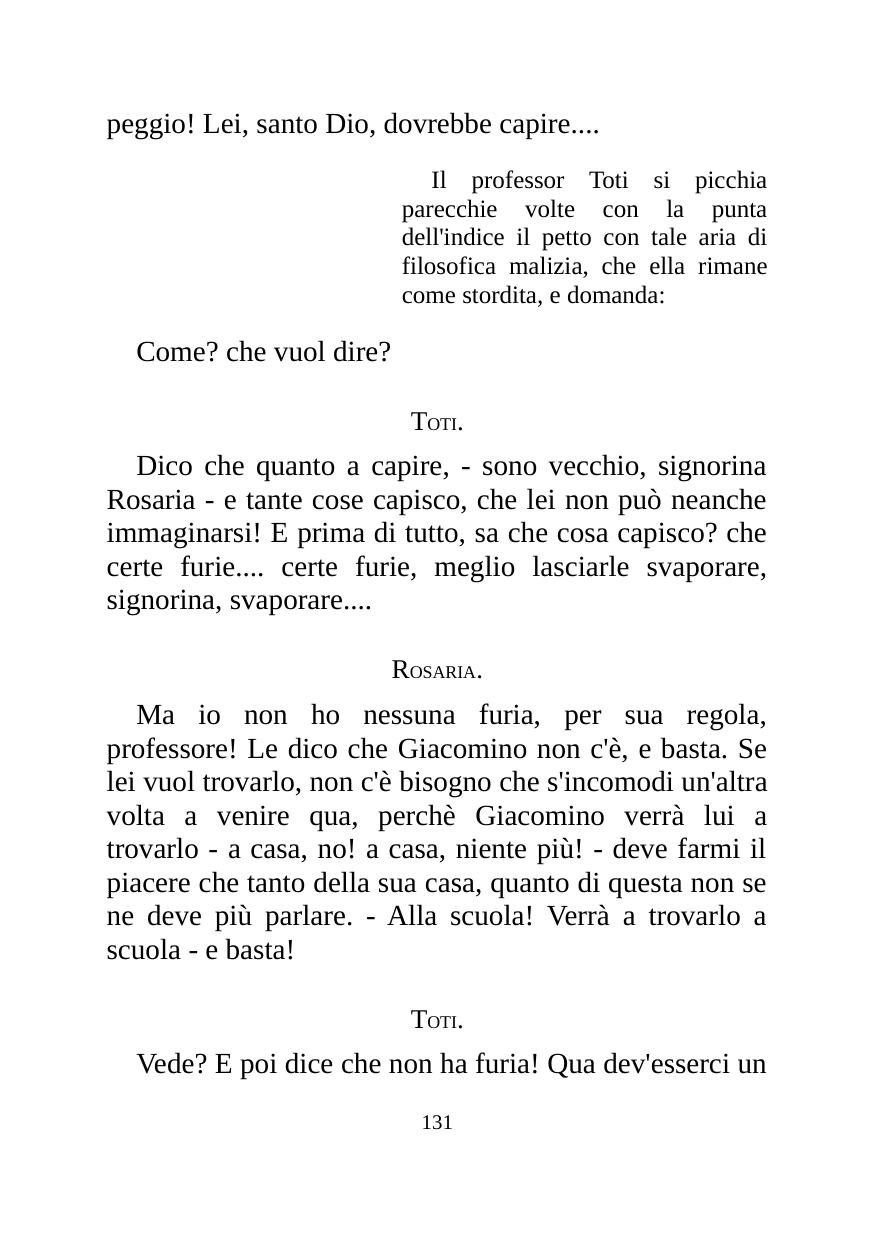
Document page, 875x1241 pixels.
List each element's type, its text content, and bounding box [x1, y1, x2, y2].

text Ma io non ho nessuna furia, per sua regola, professore! Le dico che Giacomino non c'è, e basta. Se lei vuol trovarlo, non c'è bisogno che s'incomodi un'altra volta a venire qua, perchè Giacomino verrà lui a trovarlo - a casa, no! a casa, niente più! - deve farmi il piacere che tanto della sua casa, quanto di questa non se ne deve più parlare. - Alla scuola! Verrà a trovarlo a scuola - e basta! [106, 697, 768, 966]
text Dico che quanto a capire, - sono vecchio, signorina Rosaria - e tante cose capisco, che lei non può neanche immaginarsi! E prima di tutto, sa che cosa capisco? che certe furie.... certe furie, meglio lasciarle svaporare, signorina, svaporare.... [106, 448, 768, 616]
text Vede? E poi dice che non ha furia! Qua dev'esserci un [106, 1047, 768, 1080]
text Il professor Toti si picchia parecchie volte con la punta dell'indice il petto con tale aria di filosofica malizia, che ella rimane come stordita, e domanda: [402, 165, 768, 309]
text Rosaria. [106, 653, 768, 685]
text Toti. [106, 1003, 768, 1034]
text Toti. [106, 405, 768, 436]
text peggio! Lei, santo Dio, dovrebbe capire.... [106, 106, 768, 140]
text Come? che vuol dire? [106, 334, 768, 367]
